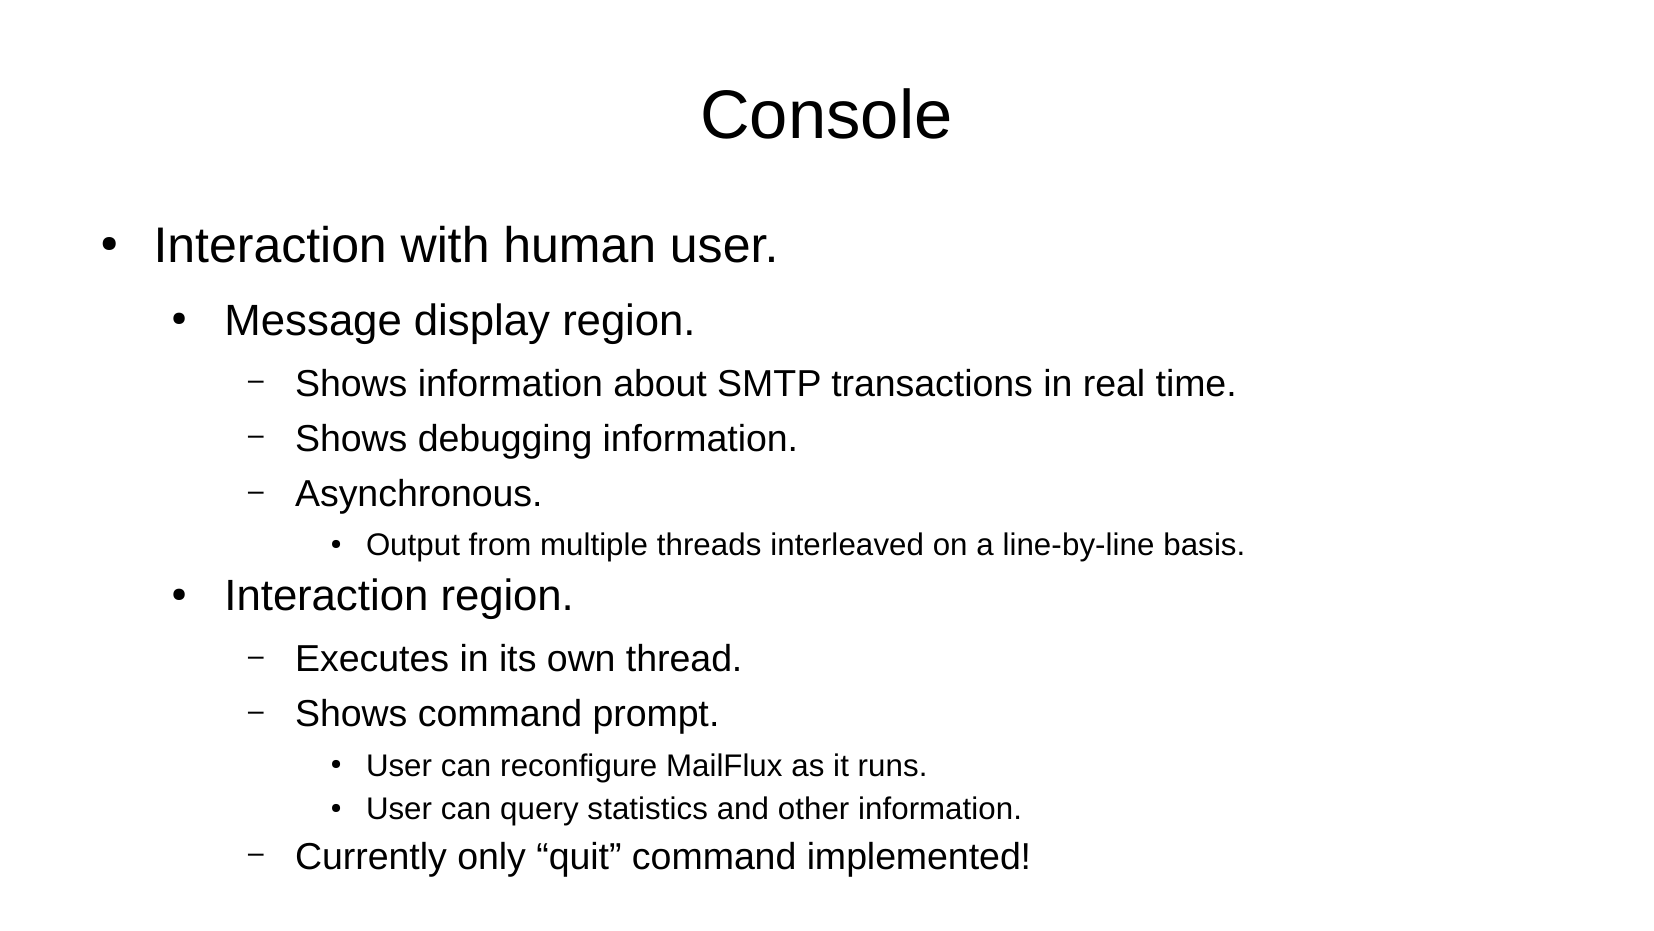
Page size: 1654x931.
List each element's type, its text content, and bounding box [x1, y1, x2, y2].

title Console [82, 37, 1571, 193]
list Interaction with human user. Message display region. Shows information about SMTP transactions in real time. Shows debugging information. Asynchronous. Output from multiple threads interleaved on a line-by-line basis. Interaction region. Executes in its own thread. Shows command prompt. User can reconfigure MailFlux as it runs. User can query statistics and other information. Currently only “quit” command implemented! [82, 217, 1571, 878]
